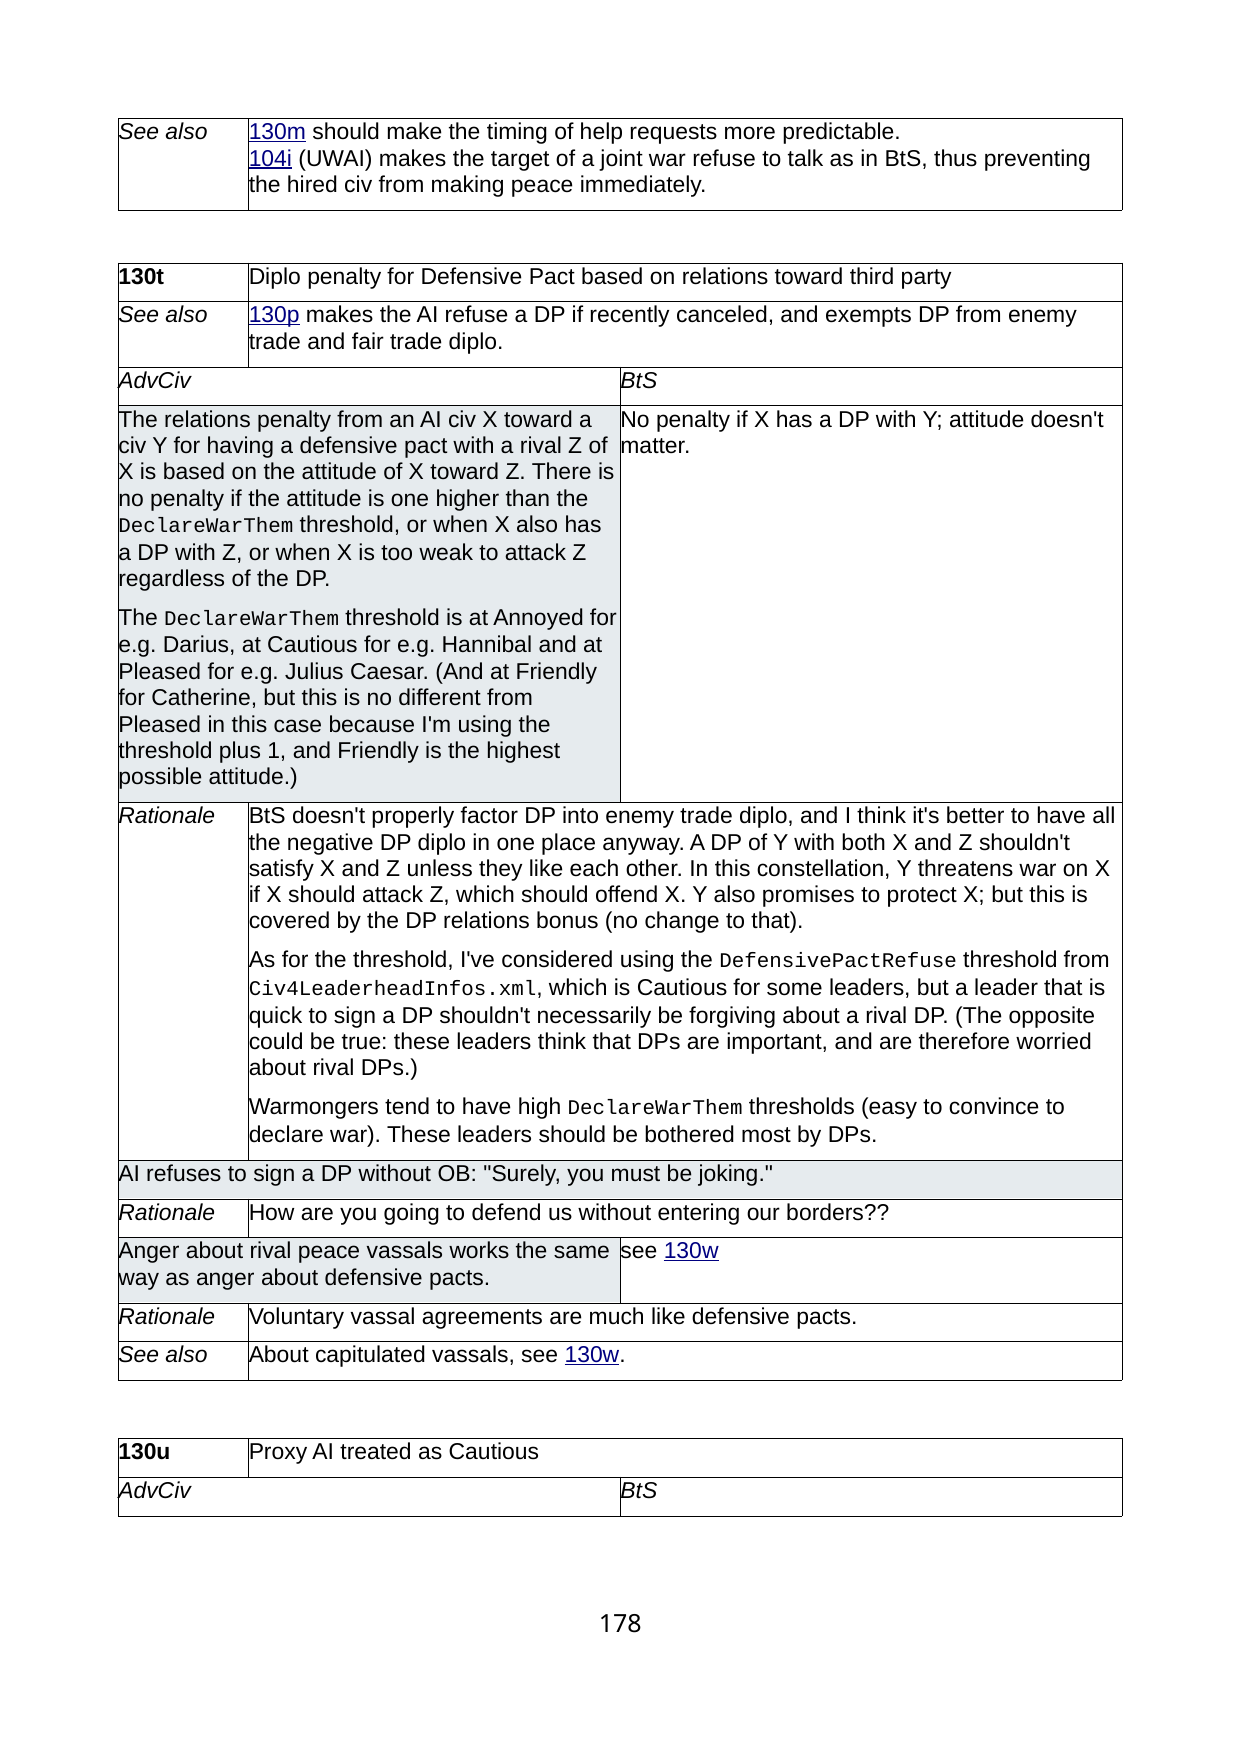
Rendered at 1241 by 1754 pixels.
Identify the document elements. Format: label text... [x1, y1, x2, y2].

table_cell AdvCiv [119, 368, 620, 405]
table_header 130u [119, 1439, 248, 1477]
table_cell See also [119, 302, 248, 367]
table_cell Voluntary vassal agreements are much like defensive pacts. [249, 1304, 1122, 1341]
table_cell see 130w [621, 1238, 1122, 1302]
table_cell See also [119, 1342, 248, 1380]
table_cell BtS [621, 368, 1122, 405]
table_cell BtS [621, 1478, 1122, 1516]
table_cell BtS doesn't properly factor DP into enemy trade diplo, and I think it's better to have all the negative DP diplo in one place anyway. A DP of Y with both X and Z shouldn't satisfy X and Z unless they like each other. In this constellation, Y threatens war on X if X should attack Z, which should offend X. Y also promises to protect X; but this is covered by the DP relations bonus (no change to that). As for the threshold, I've considered using the DefensivePactRefuse threshold from Civ4LeaderheadInfos.xml, which is Cautious for some leaders, but a leader that is quick to sign a DP shouldn't necessarily be forgiving about a rival DP. (The opposite could be true: these leaders think that DPs are important, and are therefore worried about rival DPs.) Warmongers tend to have high DeclareWarThem thresholds (easy to convince to declare war). These leaders should be bothered most by DPs. [249, 803, 1122, 1159]
table_cell How are you going to defend us without entering our borders?? [249, 1200, 1122, 1237]
table_header Proxy AI treated as Cautious [249, 1439, 1122, 1477]
table_cell Rationale [119, 1200, 248, 1237]
table_cell AdvCiv [119, 1478, 620, 1516]
table_cell 130p makes the AI refuse a DP if recently canceled, and exempts DP from enemy trade and fair trade diplo. [249, 302, 1122, 367]
table_cell See also [119, 119, 248, 210]
table_header 130t [119, 264, 248, 301]
table_cell No penalty if X has a DP with Y; attitude doesn't matter. [621, 406, 1122, 802]
table_header Diplo penalty for Defensive Pact based on relations toward third party [249, 264, 1122, 301]
table_cell AI refuses to sign a DP without OB: "Surely, you must be joking." [119, 1161, 1122, 1198]
table_cell Rationale [119, 1304, 248, 1341]
table_cell Anger about rival peace vassals works the same way as anger about defensive pacts. [119, 1238, 620, 1302]
table_cell Rationale [119, 803, 248, 1159]
table_cell The relations penalty from an AI civ X toward a civ Y for having a defensive pact with a rival Z of X is based on the attitude of X toward Z. There is no penalty if the attitude is one higher than the DeclareWarThem threshold, or when X also has a DP with Z, or when X is too weak to attack Z regardless of the DP. The DeclareWarThem threshold is at Annoyed for e.g. Darius, at Cautious for e.g. Hannibal and at Pleased for e.g. Julius Caesar. (And at Friendly for Catherine, but this is no different from Pleased in this case because I'm using the threshold plus 1, and Friendly is the highest possible attitude.) [119, 406, 620, 802]
table_cell About capitulated vassals, see 130w. [249, 1342, 1122, 1380]
table_cell 130m should make the timing of help requests more predictable. 104i (UWAI) makes the target of a joint war refuse to talk as in BtS, thus preventing the hired civ from making peace immediately. [249, 119, 1122, 210]
